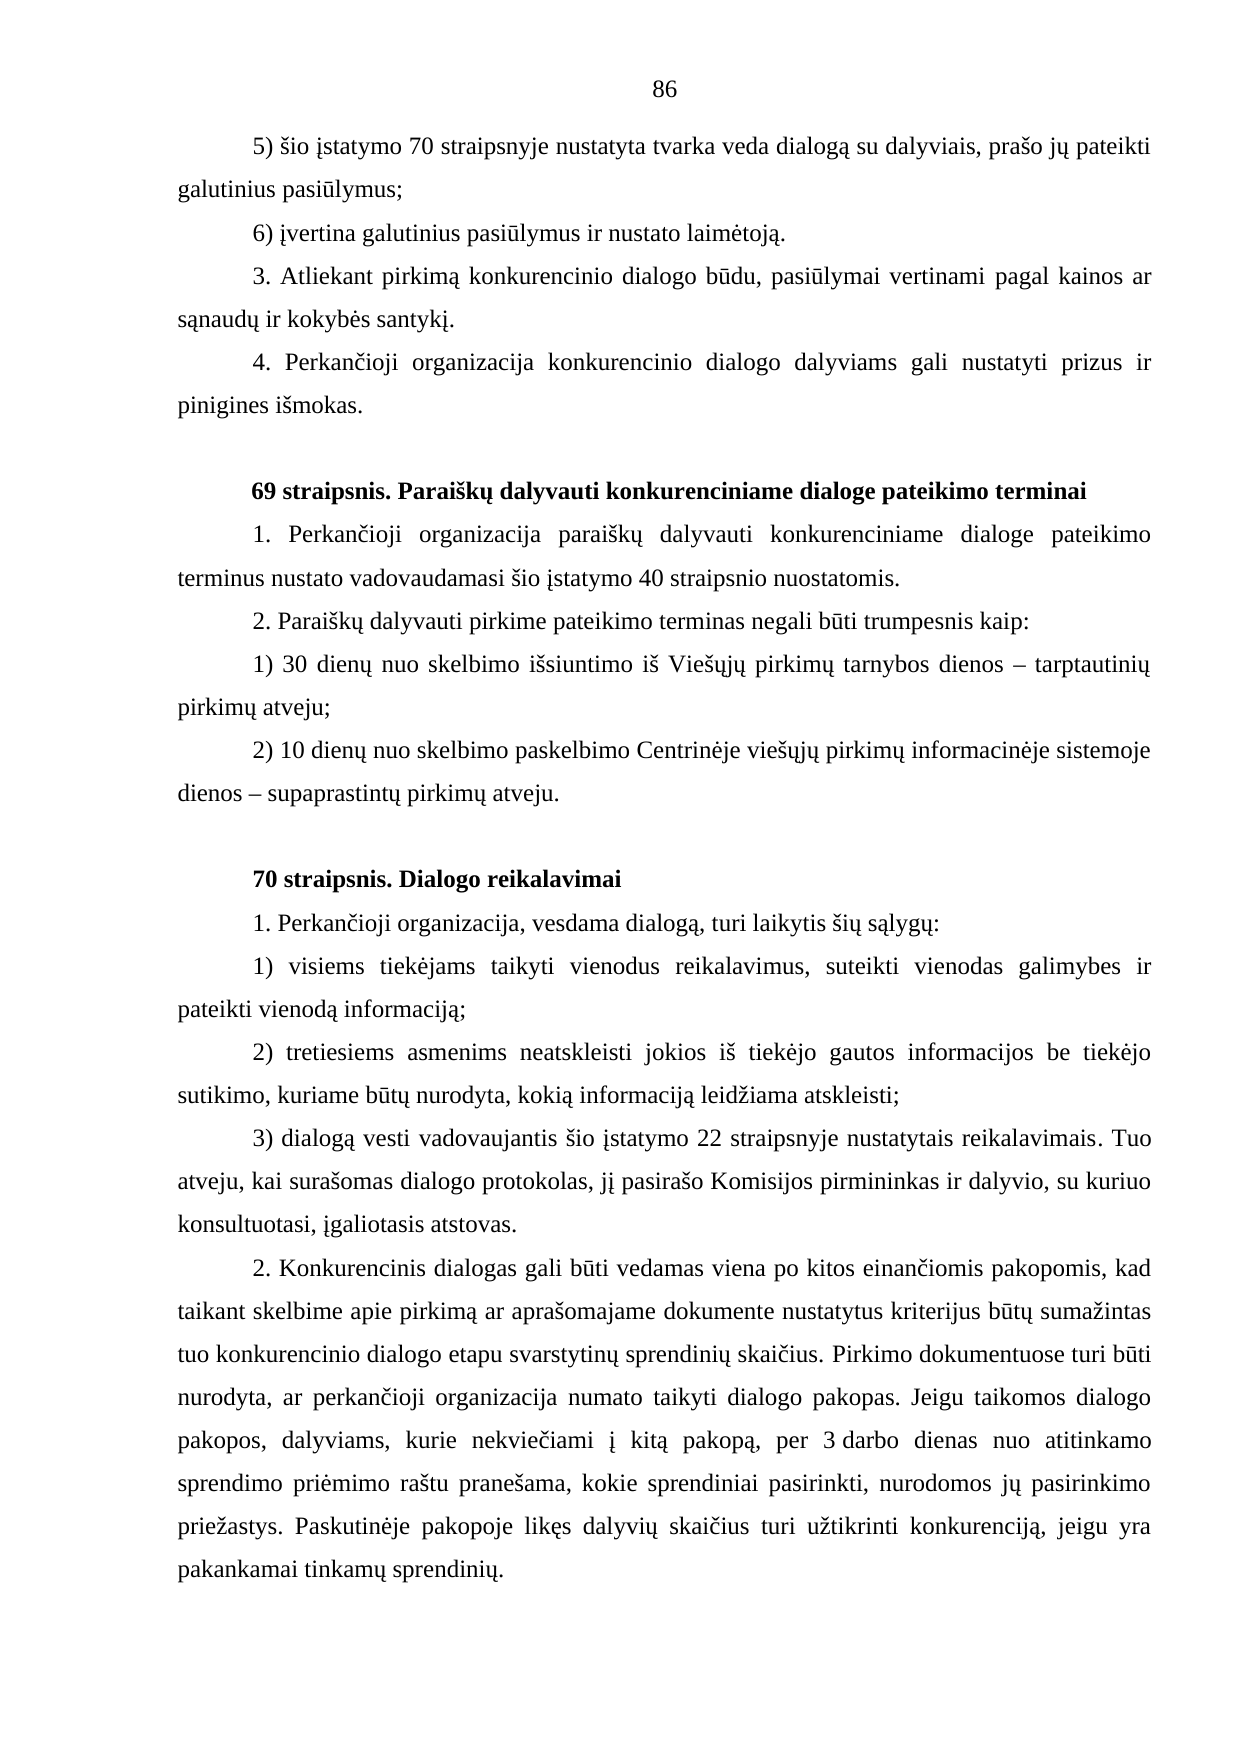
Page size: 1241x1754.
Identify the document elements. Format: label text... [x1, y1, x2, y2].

text 2) tretiesiems asmenims neatskleisti jokios iš tiekėjo gautos informacijos be tiekėjo sutikimo, kuriame būtų nurodyta, kokią informaciją leidžiama atskleisti; [177, 1037, 1152, 1109]
text 69 straipsnis. Paraiškų dalyvauti konkurenciniame dialoge pateikimo terminai [251, 476, 1152, 505]
text 2. Konkurencinis dialogas gali būti vedamas viena po kitos einančiomis pakopomis, kad taikant skelbime apie pirkimą ar aprašomajame dokumente nustatytus kriterijus būtų sumažintas tuo konkurencinio dialogo etapu svarstytinų sprendinių skaičius. Pirkimo dokumentuose turi būti nurodyta, ar perkančioji organizacija numato taikyti dialogo pakopas. Jeigu taikomos dialogo pakopos, dalyviams, kurie nekviečiami į kitą pakopą, per 3 darbo dienas nuo atitinkamo sprendimo priėmimo raštu pranešama, kokie sprendiniai pasirinkti, nurodomos jų pasirinkimo priežastys. Paskutinėje pakopoje likęs dalyvių skaičius turi užtikrinti konkurenciją, jeigu yra pakankamai tinkamų sprendinių. [177, 1253, 1152, 1583]
text 1. Perkančioji organizacija paraiškų dalyvauti konkurenciniame dialoge pateikimo terminus nustato vadovaudamasi šio įstatymo 40 straipsnio nuostatomis. [177, 519, 1152, 591]
text 2. Paraiškų dalyvauti pirkime pateikimo terminas negali būti trumpesnis kaip: [177, 606, 1152, 634]
text 1) visiems tiekėjams taikyti vienodus reikalavimus, suteikti vienodas galimybes ir pateikti vienodą informaciją; [177, 951, 1152, 1023]
text 2) 10 dienų nuo skelbimo paskelbimo Centrinėje viešųjų pirkimų informacinėje sistemoje dienos – supaprastintų pirkimų atveju. [177, 735, 1152, 807]
text 3. Atliekant pirkimą konkurencinio dialogo būdu, pasiūlymai vertinami pagal kainos ar sąnaudų ir kokybės santykį. [177, 261, 1152, 333]
text 3) dialogą vesti vadovaujantis šio įstatymo 22 straipsnyje nustatytais reikalavimais. Tuo atveju, kai surašomas dialogo protokolas, jį pasirašo Komisijos pirmininkas ir dalyvio, su kuriuo konsultuotasi, įgaliotasis atstovas. [177, 1123, 1152, 1238]
text 6) įvertina galutinius pasiūlymus ir nustato laimėtoją. [177, 218, 1152, 246]
text 1. Perkančioji organizacija, vesdama dialogą, turi laikytis šių sąlygų: [177, 908, 1152, 936]
text 1) 30 dienų nuo skelbimo išsiuntimo iš Viešųjų pirkimų tarnybos dienos – tarptautinių pirkimų atveju; [177, 649, 1152, 721]
text 70 straipsnis. Dialogo reikalavimai [177, 864, 1152, 893]
text 5) šio įstatymo 70 straipsnyje nustatyta tvarka veda dialogą su dalyviais, prašo jų pateikti galutinius pasiūlymus; [177, 131, 1152, 203]
text 4. Perkančioji organizacija konkurencinio dialogo dalyviams gali nustatyti prizus ir pinigines išmokas. [177, 347, 1152, 419]
